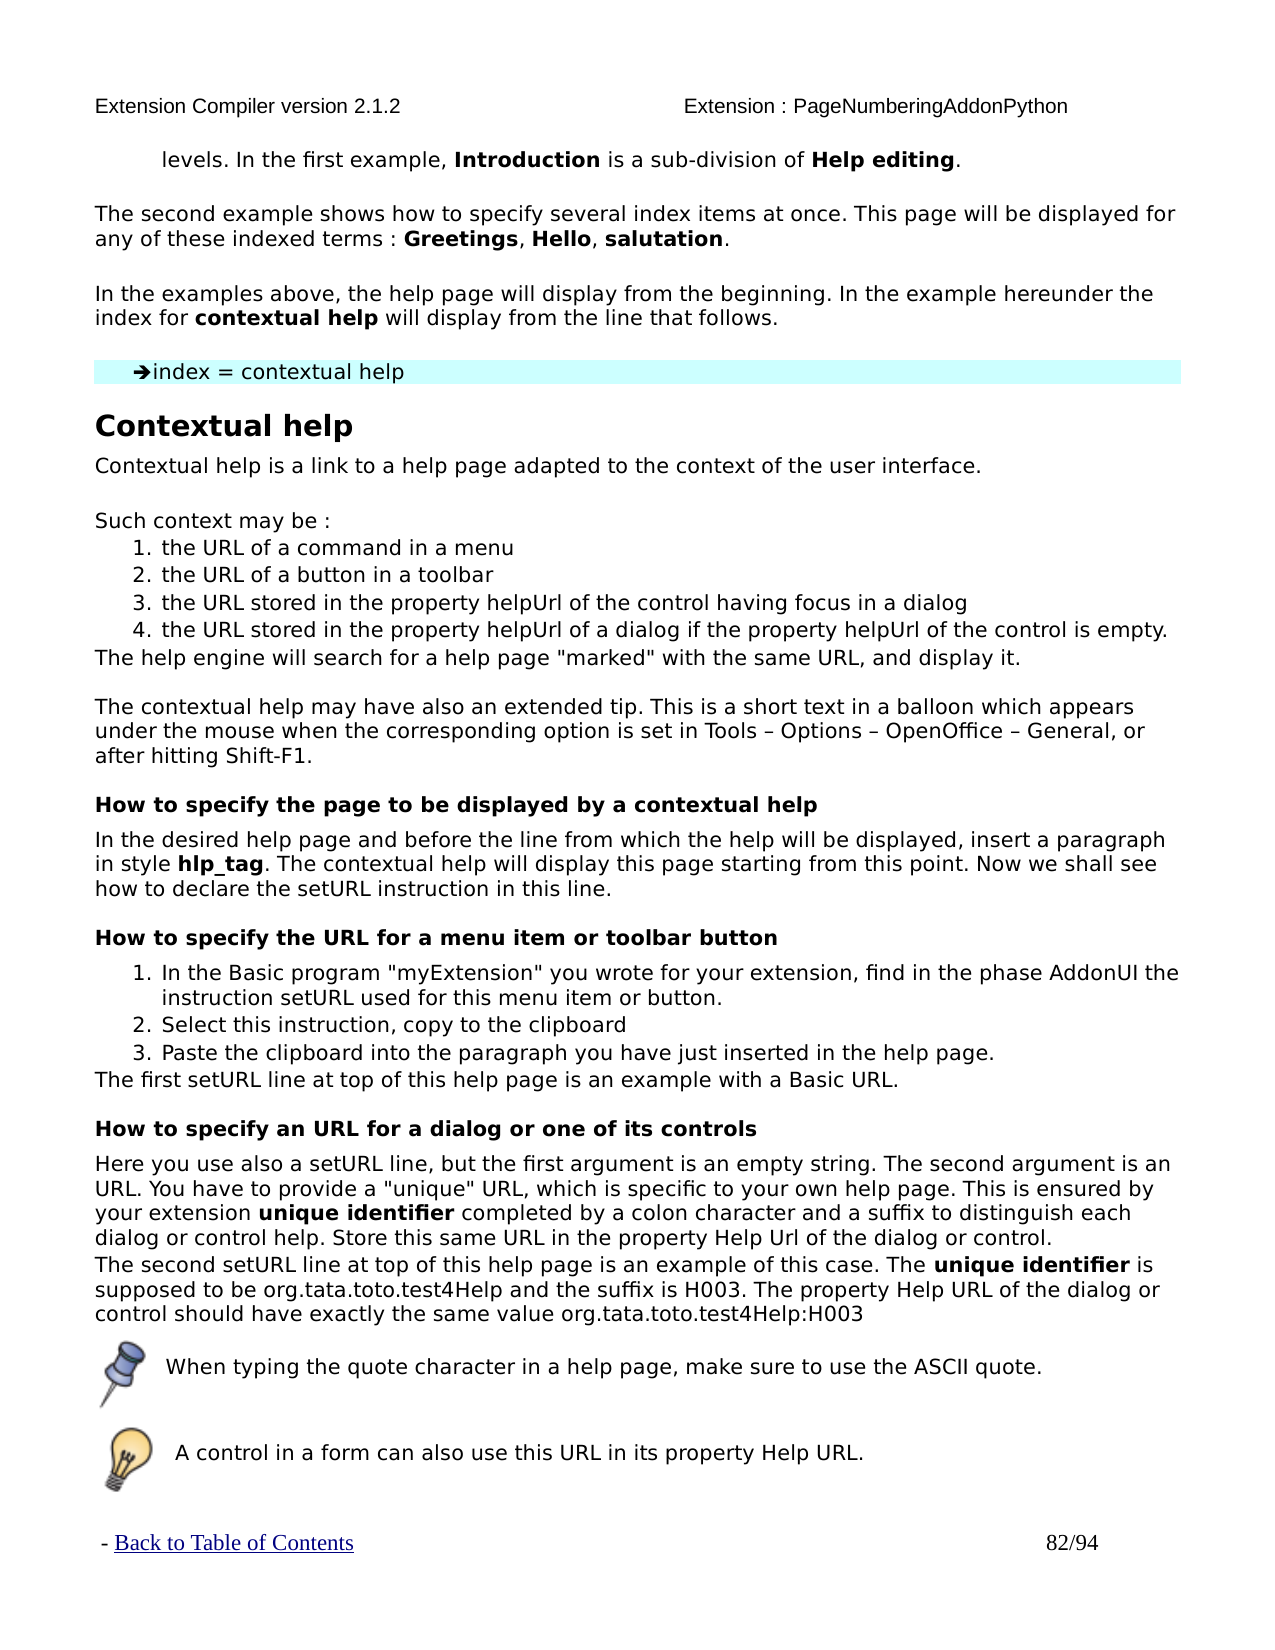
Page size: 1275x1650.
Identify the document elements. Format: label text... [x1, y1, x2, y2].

list Paste the clipboard into the paragraph you have just inserted in the help page. [132, 1041, 1181, 1065]
list When typing the quote character in a help page, make sure to use the ASCII quote. [94, 1353, 1181, 1385]
picture [95, 1339, 151, 1411]
list levels. In the first example, Introduction is a sub-division of Help editing. [132, 147, 1181, 172]
text Such context may be : [94, 509, 1181, 533]
list Select this instruction, copy to the clipboard [132, 1013, 1181, 1038]
list index = contextual help [94, 360, 1181, 384]
list the URL stored in the property helpUrl of a dialog if the property helpUrl of the control is empty. [132, 618, 1181, 643]
text How to specify the page to be displayed by a contextual help [94, 793, 1181, 817]
text Contextual help is a link to a help page adapted to the context of the user interface. [94, 454, 1181, 478]
list In the Basic program "myExtension" you wrote for your extension, find in the phase AddonUI the instruction setURL used for this menu item or button. [132, 961, 1181, 1010]
text In the desired help page and before the line from which the help will be displayed, insert a paragraph in style hlp_tag. The contextual help will display this page starting from this point. Now we shall see how to declare the setURL instruction in this line. [94, 828, 1181, 901]
text How to specify an URL for a dialog or one of its controls [94, 1117, 1181, 1142]
text The second example shows how to specify several index items at once. This page will be displayed for any of these indexed terms : Greetings, Hello, salutation. [94, 202, 1181, 251]
text In the examples above, the help page will display from the beginning. In the example hereunder the index for contextual help will display from the line that follows. [94, 282, 1181, 331]
picture [95, 1423, 163, 1497]
text Contextual help [94, 409, 1181, 443]
text The help engine will search for a help page "marked" with the same URL, and display it. The contextual help may have also an extended tip. This is a short text in a balloon which appears under the mouse when the corresponding option is set in Tools – Options – OpenOffice – General, or after hitting Shift-F1. [94, 646, 1181, 768]
text The first setURL line at top of this help page is an example with a Basic URL. [94, 1068, 1181, 1092]
text How to specify the URL for a menu item or toolbar button [94, 926, 1181, 951]
list A control in a form can also use this URL in its property Help URL. [163, 1423, 1181, 1497]
list the URL stored in the property helpUrl of the control having focus in a dialog [132, 591, 1181, 615]
text The second setURL line at top of this help page is an example of this case. The unique identifier is supposed to be org.tata.toto.test4Help and the suffix is H003. The property Help URL of the dialog or control should have exactly the same value org.tata.toto.test4Help:H003 [94, 1253, 1181, 1327]
list the URL of a button in a toolbar [132, 563, 1181, 588]
list the URL of a command in a menu [132, 536, 1181, 561]
text Here you use also a setURL line, but the first argument is an empty string. The second argument is an URL. You have to provide a "unique" URL, which is specific to your own help page. This is ensured by your extension unique identifier completed by a colon character and a suffix to distinguish each dialog or control help. Store this same URL in the property Help Url of the dialog or control. [94, 1152, 1181, 1250]
